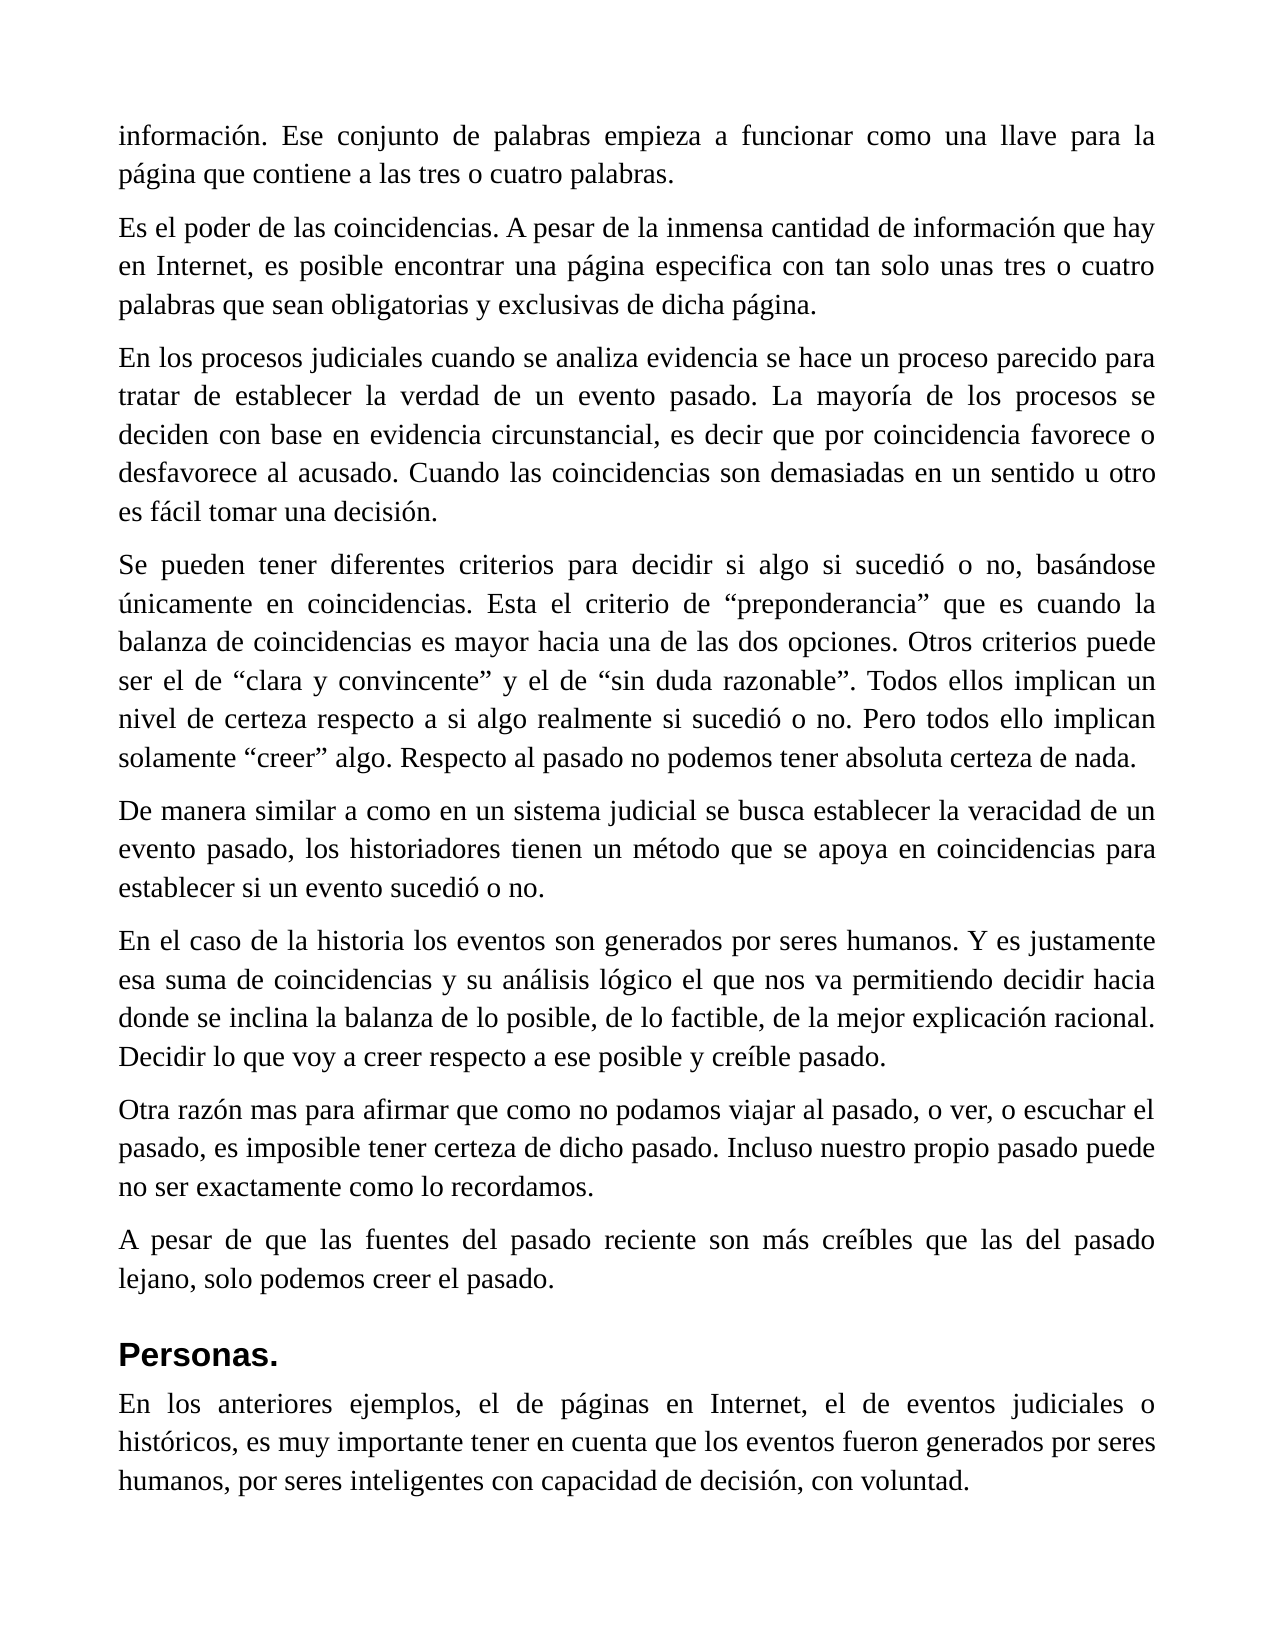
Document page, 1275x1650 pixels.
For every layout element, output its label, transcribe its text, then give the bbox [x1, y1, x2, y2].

text En los procesos judiciales cuando se analiza evidencia se hace un proceso parecido para tratar de establecer la verdad de un evento pasado. La mayoría de los procesos se deciden con base en evidencia circunstancial, es decir que por coincidencia favorece o desfavorece al acusado. Cuando las coincidencias son demasiadas en un sentido u otro es fácil tomar una decisión. [118, 340, 1157, 528]
text En el caso de la historia los eventos son generados por seres humanos. Y es justamente esa suma de coincidencias y su análisis lógico el que nos va permitiendo decidir hacia donde se inclina la balanza de lo posible, de lo factible, de la mejor explicación racional. Decidir lo que voy a creer respecto a ese posible y creíble pasado. [118, 923, 1157, 1072]
subtitle Personas. [118, 1335, 1157, 1373]
text Es el poder de las coincidencias. A pesar de la inmensa cantidad de información que hay en Internet, es posible encontrar una página especifica con tan solo unas tres o cuatro palabras que sean obligatorias y exclusivas de dicha página. [118, 210, 1157, 320]
text Otra razón mas para afirmar que como no podamos viajar al pasado, o ver, o escuchar el pasado, es imposible tener certeza de dicho pasado. Incluso nuestro propio pasado puede no ser exactamente como lo recordamos. [118, 1092, 1157, 1203]
text Se pueden tener diferentes criterios para decidir si algo si sucedió o no, basándose únicamente en coincidencias. Esta el criterio de “preponderancia” que es cuando la balanza de coincidencias es mayor hacia una de las dos opciones. Otros criterios puede ser el de “clara y convincente” y el de “sin duda razonable”. Todos ellos implican un nivel de certeza respecto a si algo realmente si sucedió o no. Pero todos ello implican solamente “creer” algo. Respecto al pasado no podemos tener absoluta certeza de nada. [118, 547, 1157, 773]
text De manera similar a como en un sistema judicial se busca establecer la veracidad de un evento pasado, los historiadores tienen un método que se apoya en coincidencias para establecer si un evento sucedió o no. [118, 793, 1157, 904]
text En los anteriores ejemplos, el de páginas en Internet, el de eventos judiciales o históricos, es muy importante tener en cuenta que los eventos fueron generados por seres humanos, por seres inteligentes con capacidad de decisión, con voluntad. [118, 1386, 1157, 1497]
text información. Ese conjunto de palabras empieza a funcionar como una llave para la página que contiene a las tres o cuatro palabras. [118, 118, 1157, 190]
text A pesar de que las fuentes del pasado reciente son más creíbles que las del pasado lejano, solo podemos creer el pasado. [118, 1222, 1157, 1294]
